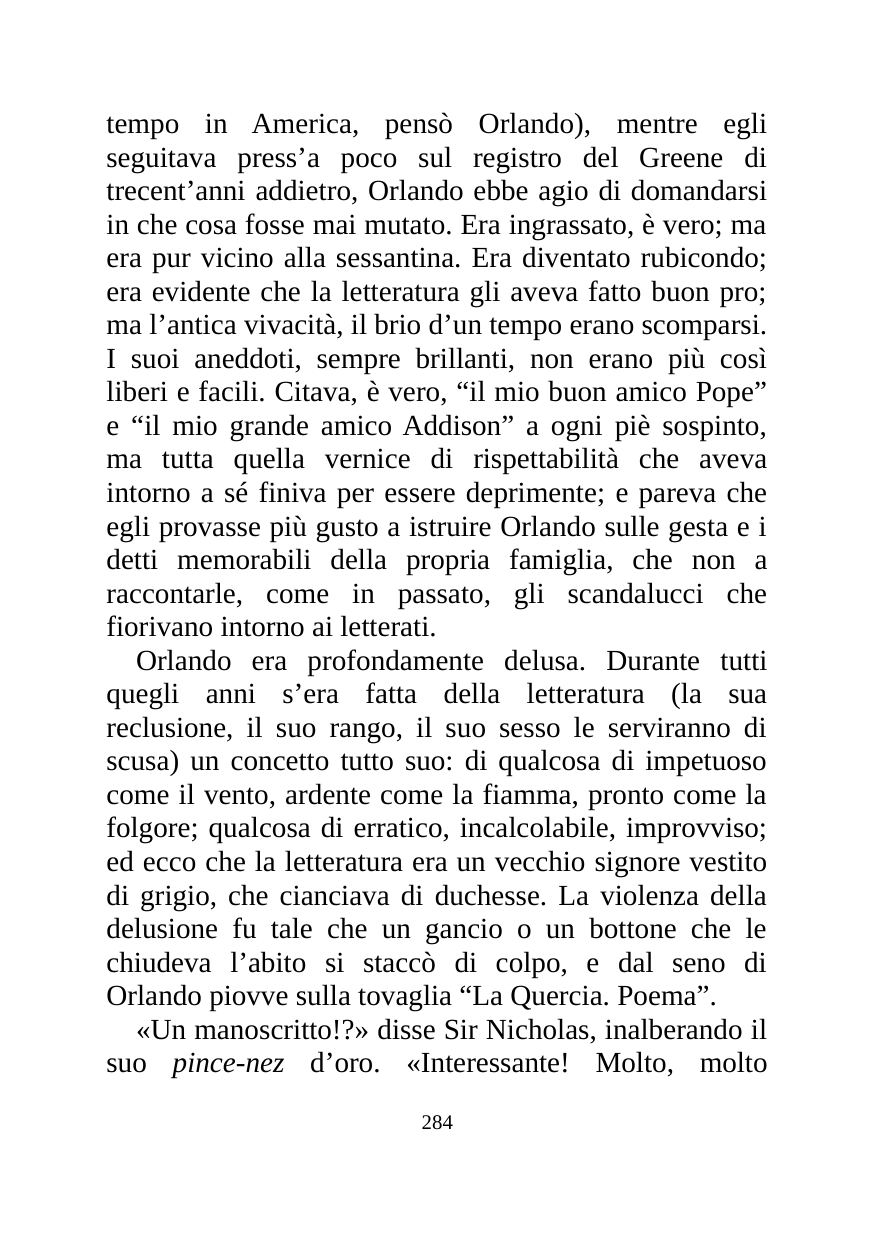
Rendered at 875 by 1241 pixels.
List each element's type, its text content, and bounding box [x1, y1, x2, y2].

text «Un manoscritto!?» disse Sir Nicholas, inalberando il suo pince-nez d’oro. «Interessante! Molto, molto [106, 1012, 768, 1079]
text Orlando era profondamente delusa. Durante tutti quegli anni s’era fatta della letteratura (la sua reclusione, il suo rango, il suo sesso le serviranno di scusa) un concetto tutto suo: di qualcosa di impetuoso come il vento, ardente come la fiamma, pronto come la folgore; qualcosa di erratico, incalcolabile, improvviso; ed ecco che la letteratura era un vecchio signore vestito di grigio, che cianciava di duchesse. La violenza della delusione fu tale che un gancio o un bottone che le chiudeva l’abito si staccò di colpo, e dal seno di Orlando piovve sulla tovaglia “La Quercia. Poema”. [106, 643, 768, 1012]
text tempo in America, pensò Orlando), mentre egli seguitava press’a poco sul registro del Greene di trecent’anni addietro, Orlando ebbe agio di domandarsi in che cosa fosse mai mutato. Era ingrassato, è vero; ma era pur vicino alla sessantina. Era diventato rubicondo; era evidente che la letteratura gli aveva fatto buon pro; ma l’antica vivacità, il brio d’un tempo erano scomparsi. I suoi aneddoti, sempre brillanti, non erano più così liberi e facili. Citava, è vero, “il mio buon amico Pope” e “il mio grande amico Addison” a ogni piè sospinto, ma tutta quella vernice di rispettabilità che aveva intorno a sé finiva per essere deprimente; e pareva che egli provasse più gusto a istruire Orlando sulle gesta e i detti memorabili della propria famiglia, che non a raccontarle, come in passato, gli scandalucci che fiorivano intorno ai letterati. [106, 106, 768, 643]
